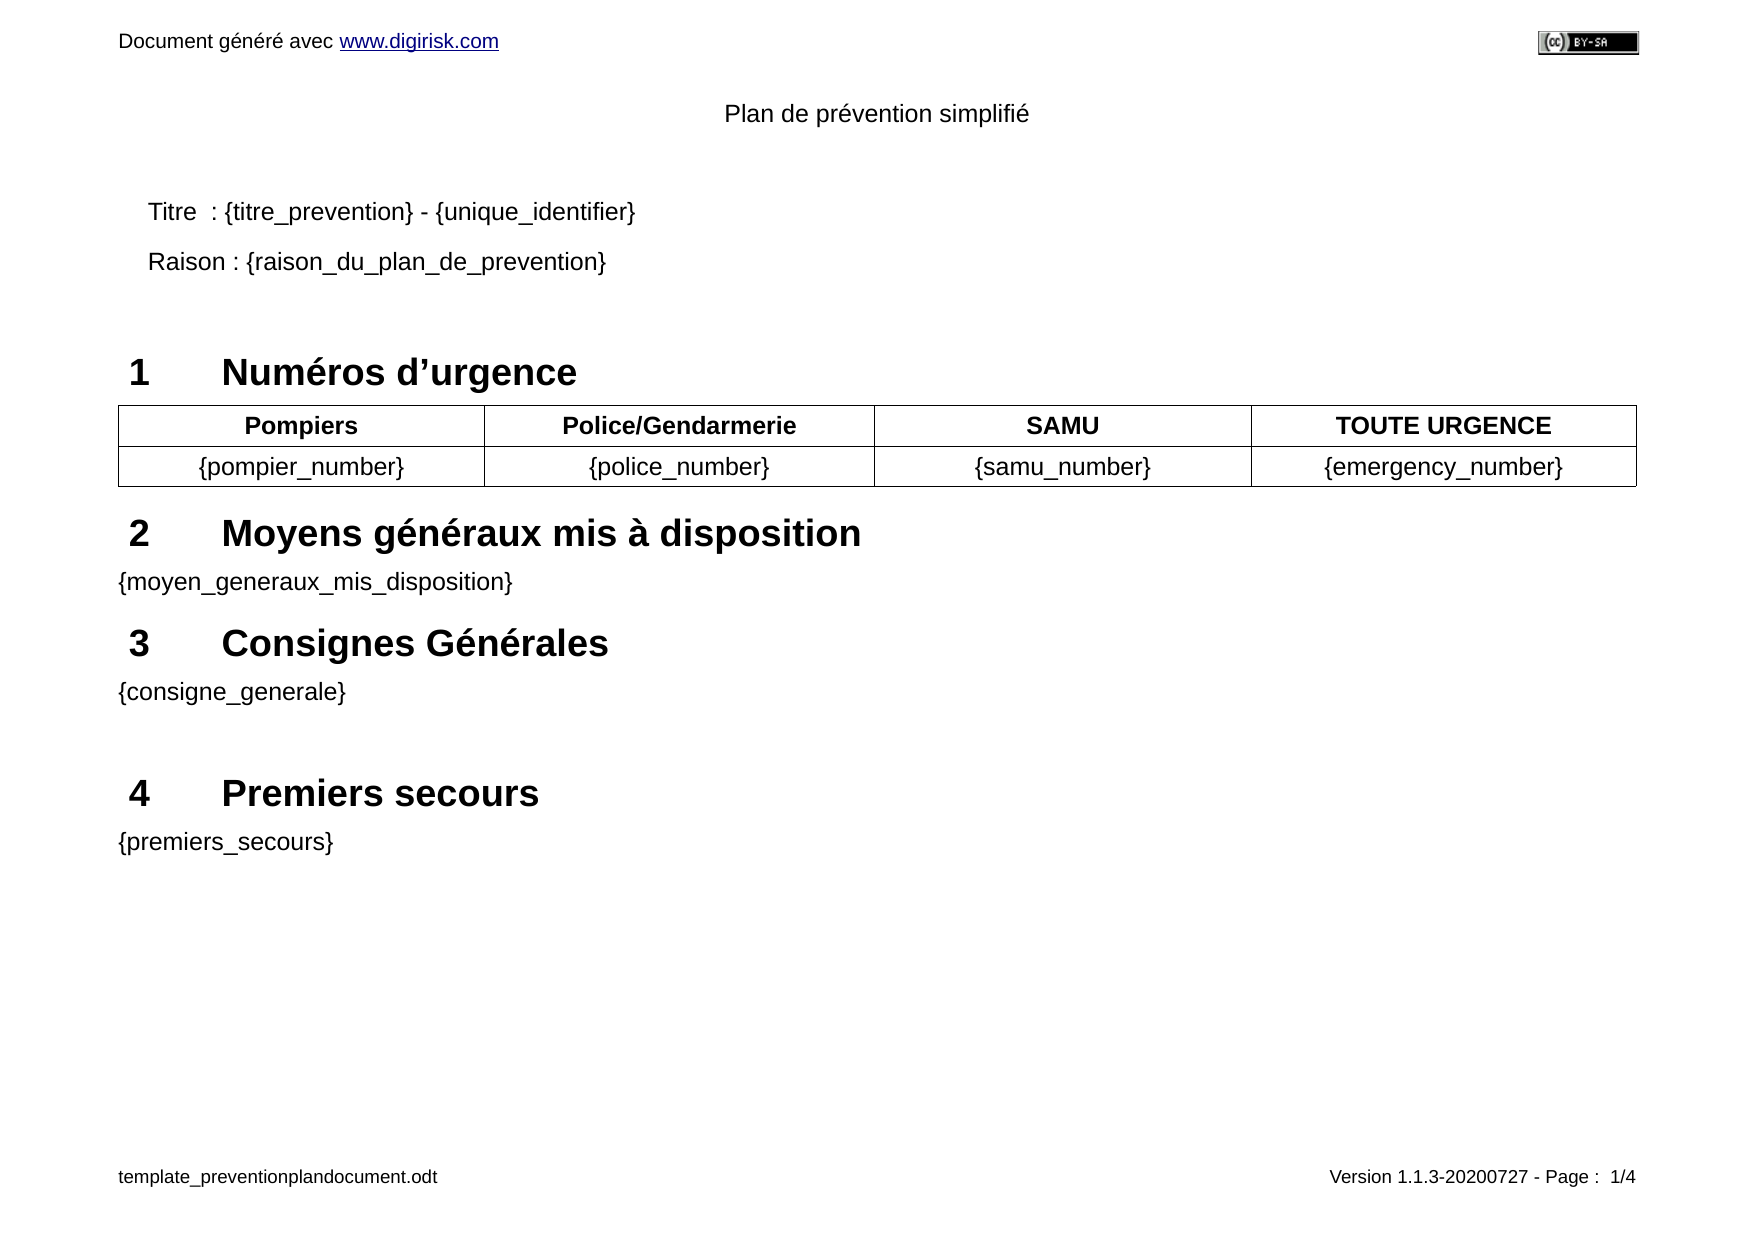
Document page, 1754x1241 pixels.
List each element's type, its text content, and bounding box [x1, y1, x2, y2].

table_cell {pompier_number} [119, 447, 484, 486]
text {consigne_generale} [118, 677, 1636, 706]
subtitle Premiers secours [118, 771, 1636, 815]
subtitle Numéros d’urgence [118, 349, 1636, 393]
picture [1538, 31, 1640, 55]
table_cell {samu_number} [875, 447, 1251, 486]
table_cell {emergency_number} [1252, 447, 1636, 486]
subtitle Consignes Générales [118, 621, 1636, 665]
table_header Pompiers [119, 406, 484, 446]
table_header Police/Gendarmerie [485, 406, 874, 446]
table_header SAMU [875, 406, 1251, 446]
subtitle Moyens généraux mis à disposition [118, 511, 1636, 555]
text {premiers_secours} [118, 827, 1636, 856]
table_header TOUTE URGENCE [1252, 406, 1636, 446]
list Raison : {raison_du_plan_de_prevention} [118, 246, 1636, 275]
list Titre : {titre_prevention} - {unique_identifier} [118, 197, 1636, 226]
text Plan de prévention simplifié [118, 99, 1636, 128]
text {moyen_generaux_mis_disposition} [118, 567, 1636, 596]
table_cell {police_number} [485, 447, 874, 486]
